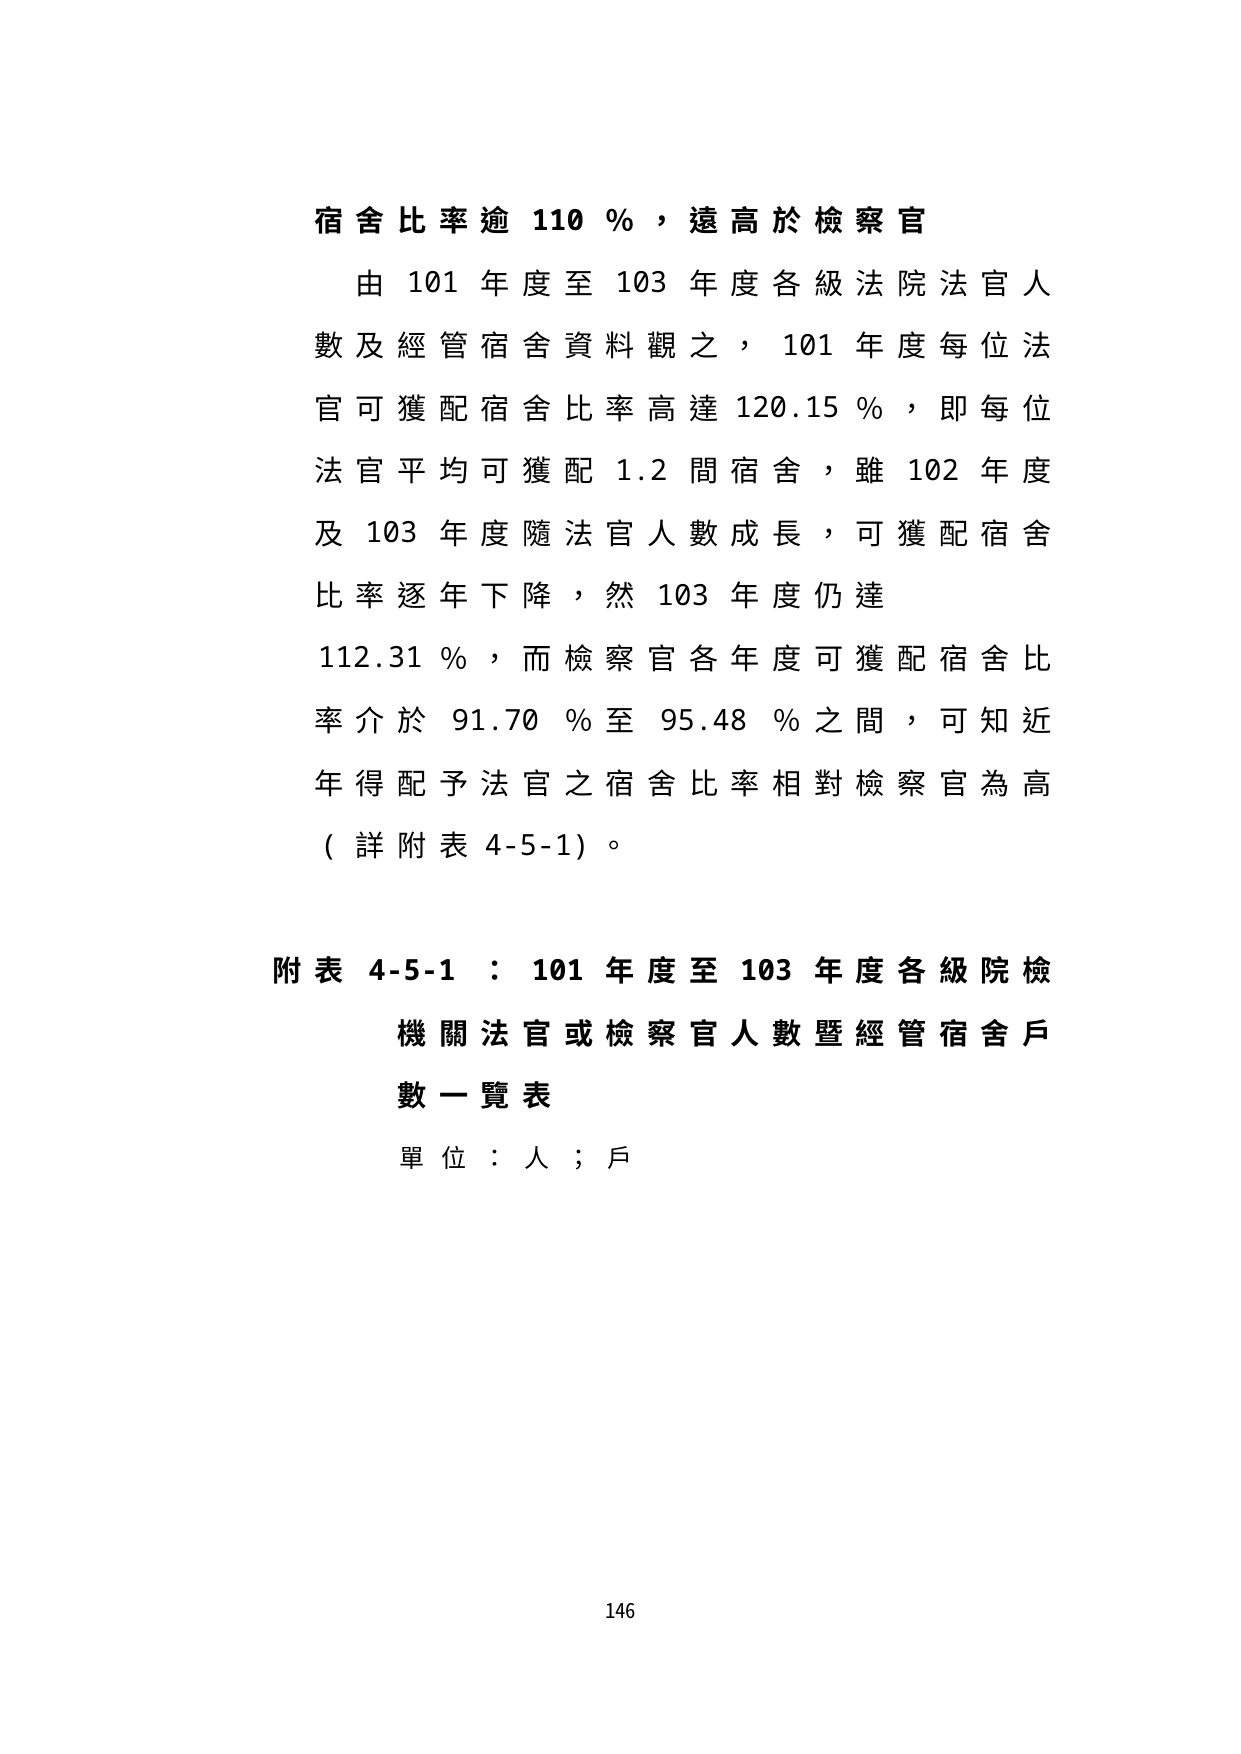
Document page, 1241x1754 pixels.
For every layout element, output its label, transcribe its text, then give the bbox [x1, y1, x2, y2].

text 宿舍比率逾110％，遠高於檢察官 [242, 177, 1058, 240]
text 由101年度至103年度各級法院法官人數及經管宿舍資料觀之，101年度每位法官可獲配宿舍比率高達120.15％，即每位法官平均可獲配1.2間宿舍，雖102年度及103年度隨法官人數成長，可獲配宿舍比率逐年下降，然103年度仍達112.31％，而檢察官各年度可獲配宿舍比率介於91.70％至95.48％之間，可知近年得配予法官之宿舍比率相對檢察官為高(詳附表4-5-1)。 [271, 240, 1058, 865]
text 附表4-5-1：101年度至103年度各級院檢機關法官或檢察官人數暨經管宿舍戶數一覽表 單位：人；戶 [245, 927, 1071, 1177]
